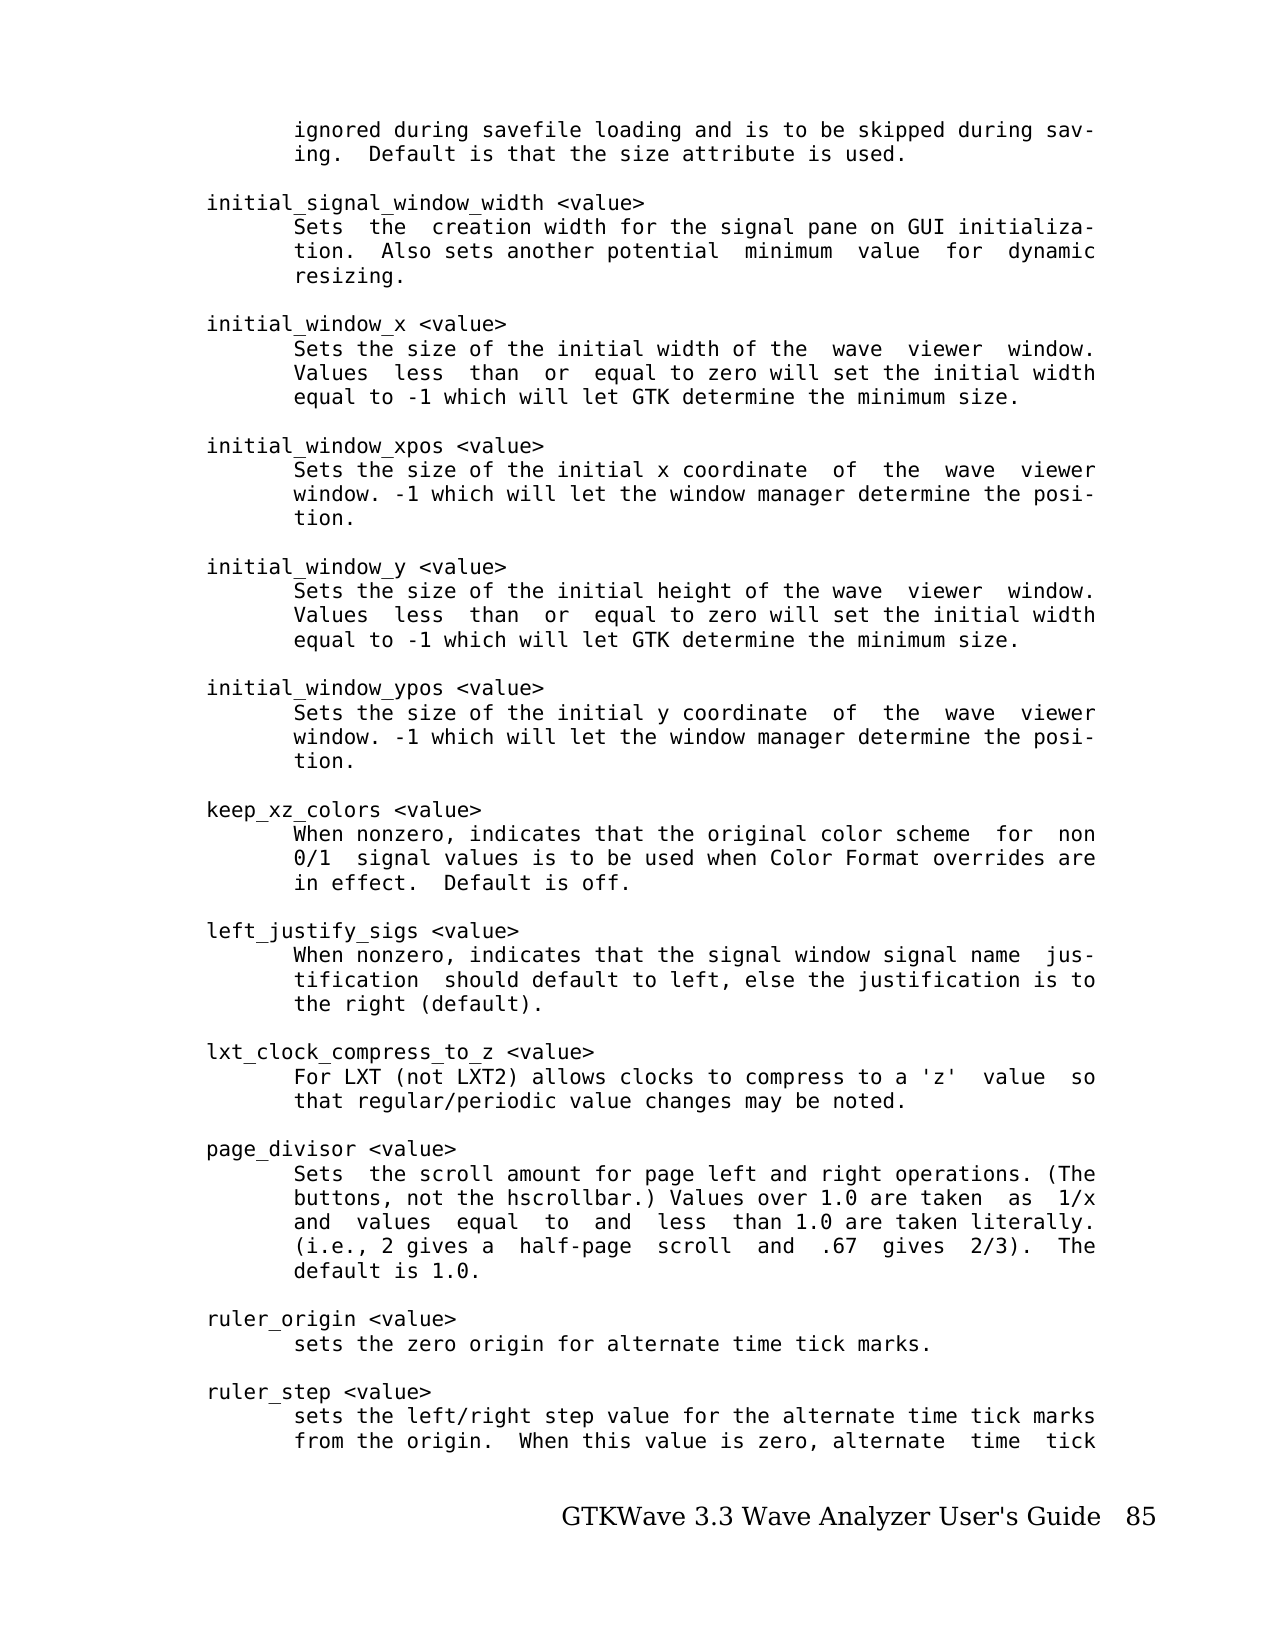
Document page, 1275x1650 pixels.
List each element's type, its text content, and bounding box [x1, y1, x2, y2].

text ruler_origin <value> [118, 1307, 1157, 1332]
text keep_xz_colors <value> [118, 798, 1157, 822]
text Sets the size of the initial width of the wave viewer window. [118, 337, 1157, 361]
text and values equal to and less than 1.0 are taken literally. [118, 1210, 1157, 1234]
text (i.e., 2 gives a half-page scroll and .67 gives 2/3). The [118, 1234, 1157, 1259]
text equal to -1 which will let GTK determine the minimum size. [118, 385, 1157, 409]
text in effect. Default is off. [118, 871, 1157, 895]
text default is 1.0. [118, 1259, 1157, 1283]
text ruler_step <value> [118, 1380, 1157, 1404]
text 0/1 signal values is to be used when Color Format overrides are [118, 846, 1157, 871]
text Sets the scroll amount for page left and right operations. (The [118, 1162, 1157, 1186]
text window. -1 which will let the window manager determine the posi- [118, 482, 1157, 506]
text sets the left/right step value for the alternate time tick marks [118, 1404, 1157, 1429]
text Values less than or equal to zero will set the initial width [118, 361, 1157, 385]
text tion. [118, 506, 1157, 531]
text When nonzero, indicates that the signal window signal name jus- [118, 943, 1157, 968]
text ignored during savefile loading and is to be skipped during sav- [118, 118, 1157, 142]
text equal to -1 which will let GTK determine the minimum size. [118, 628, 1157, 652]
text window. -1 which will let the window manager determine the posi- [118, 725, 1157, 749]
text the right (default). [118, 992, 1157, 1016]
text ing. Default is that the size attribute is used. [118, 142, 1157, 167]
text from the origin. When this value is zero, alternate time tick [118, 1429, 1157, 1453]
text tion. [118, 749, 1157, 773]
text sets the zero origin for alternate time tick marks. [118, 1332, 1157, 1356]
text Values less than or equal to zero will set the initial width [118, 603, 1157, 628]
text tion. Also sets another potential minimum value for dynamic [118, 239, 1157, 264]
text When nonzero, indicates that the original color scheme for non [118, 822, 1157, 846]
text initial_window_x <value> [118, 312, 1157, 337]
text Sets the creation width for the signal pane on GUI initializa‐ [118, 215, 1157, 239]
text initial_signal_window_width <value> [118, 191, 1157, 215]
text initial_window_ypos <value> [118, 676, 1157, 701]
text lxt_clock_compress_to_z <value> [118, 1040, 1157, 1065]
text For LXT (not LXT2) allows clocks to compress to a 'z' value so [118, 1065, 1157, 1089]
text resizing. [118, 264, 1157, 288]
text tification should default to left, else the justification is to [118, 968, 1157, 992]
text Sets the size of the initial height of the wave viewer window. [118, 579, 1157, 603]
text initial_window_xpos <value> [118, 434, 1157, 458]
text Sets the size of the initial y coordinate of the wave viewer [118, 701, 1157, 725]
text Sets the size of the initial x coordinate of the wave viewer [118, 458, 1157, 482]
text initial_window_y <value> [118, 555, 1157, 579]
text that regular/periodic value changes may be noted. [118, 1089, 1157, 1113]
text page_divisor <value> [118, 1137, 1157, 1162]
text left_justify_sigs <value> [118, 919, 1157, 943]
text buttons, not the hscrollbar.) Values over 1.0 are taken as 1/x [118, 1186, 1157, 1210]
